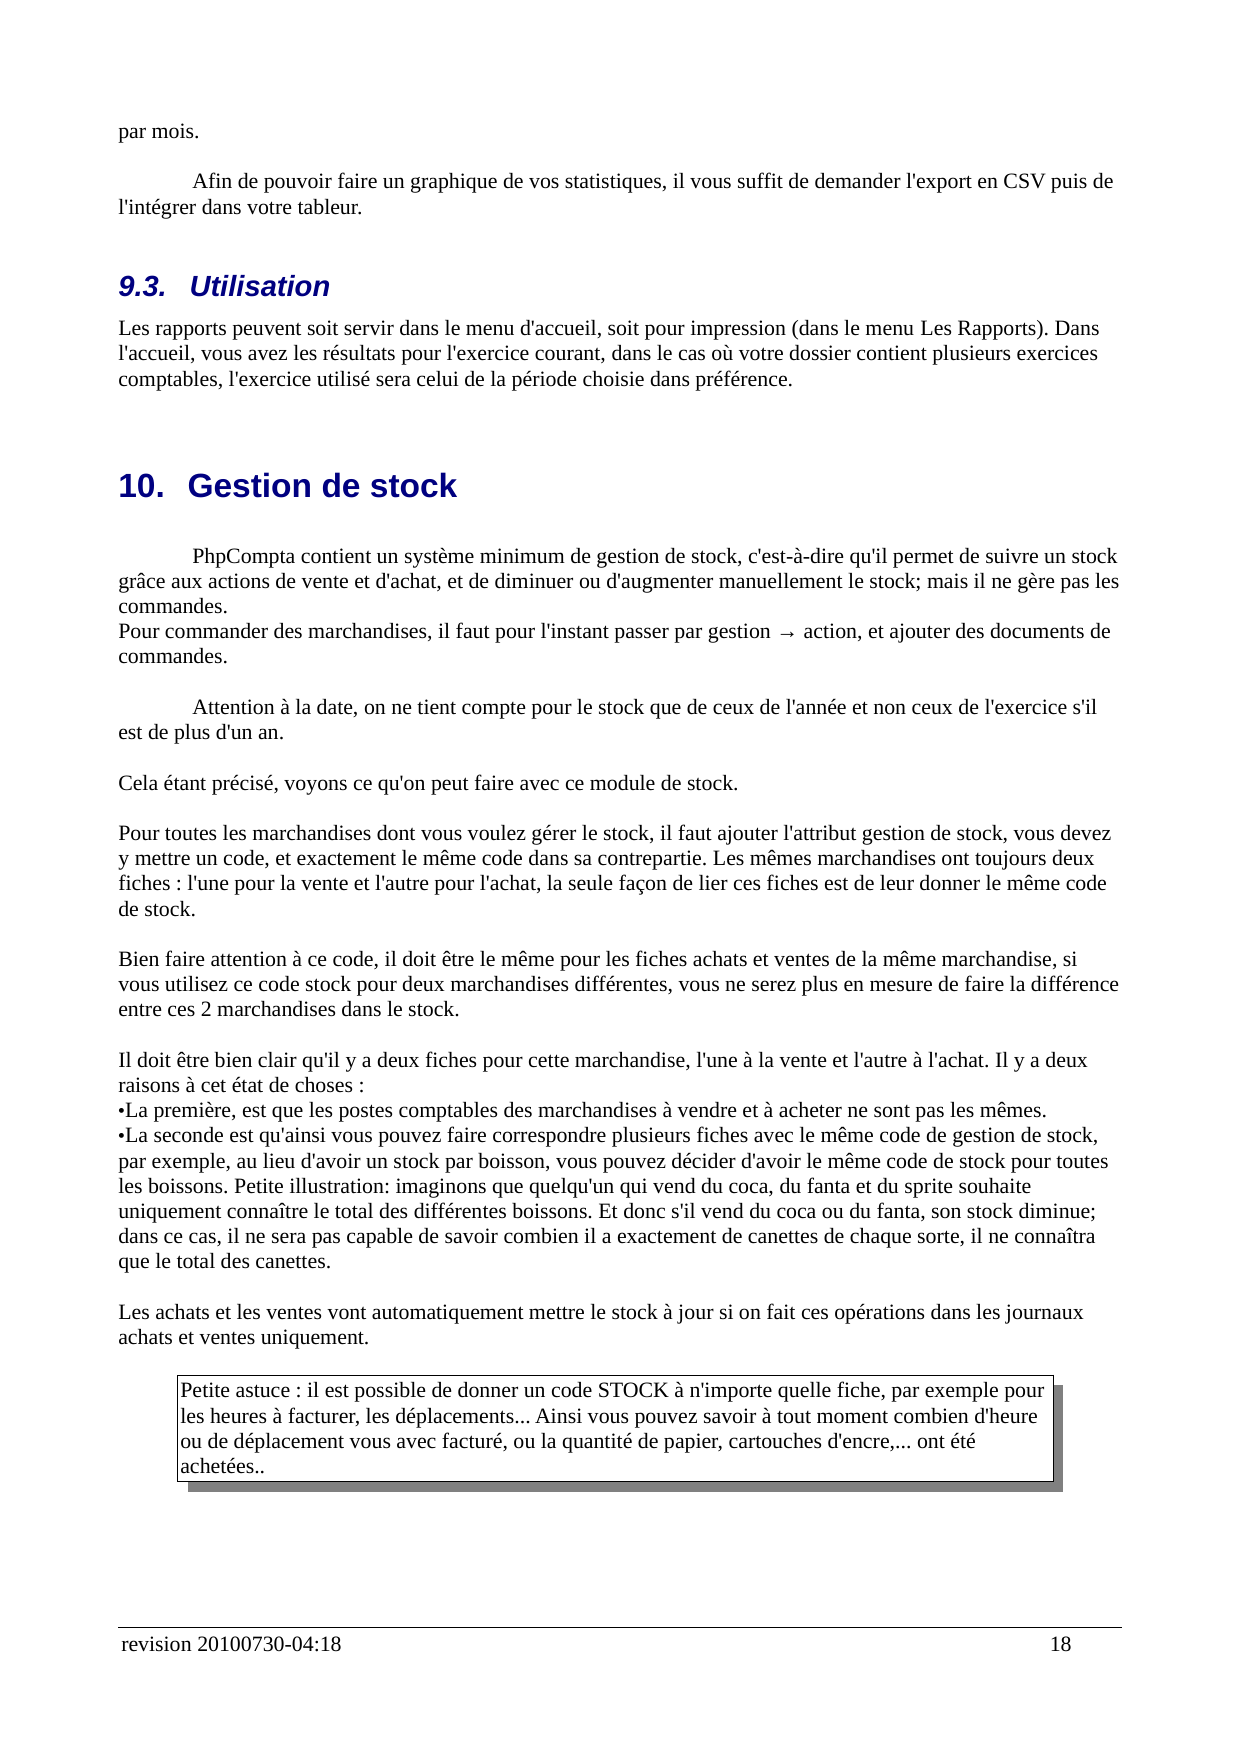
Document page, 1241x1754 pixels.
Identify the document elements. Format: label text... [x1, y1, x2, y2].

subtitle Gestion de stock [118, 466, 1122, 505]
list La seconde est qu'ainsi vous pouvez faire correspondre plusieurs fiches avec le même code de gestion de stock, par exemple, au lieu d'avoir un stock par boisson, vous pouvez décider d'avoir le même code de stock pour toutes les boissons. Petite illustration: imaginons que quelqu'un qui vend du coca, du fanta et du sprite souhaite uniquement connaître le total des différentes boissons. Et donc s'il vend du coca ou du fanta, son stock diminue; dans ce cas, il ne sera pas capable de savoir combien il a exactement de canettes de chaque sorte, il ne connaîtra que le total des canettes. [118, 1122, 1122, 1274]
text par mois. [118, 118, 1122, 143]
subtitle Utilisation [118, 269, 1122, 303]
text Pour commander des marchandises, il faut pour l'instant passer par gestion → action, et ajouter des documents de commandes. [118, 618, 1122, 669]
text Les rapports peuvent soit servir dans le menu d'accueil, soit pour impression (dans le menu Les Rapports). Dans l'accueil, vous avez les résultats pour l'exercice courant, dans le cas où votre dossier contient plusieurs exercices comptables, l'exercice utilisé sera celui de la période choisie dans préférence. [118, 315, 1122, 391]
text Il doit être bien clair qu'il y a deux fiches pour cette marchandise, l'une à la vente et l'autre à l'achat. Il y a deux raisons à cet état de choses : [118, 1047, 1122, 1097]
text Petite astuce : il est possible de donner un code STOCK à n'importe quelle fiche, par exemple pour les heures à facturer, les déplacements... Ainsi vous pouvez savoir à tout moment combien d'heure ou de déplacement vous avec facturé, ou la quantité de papier, cartouches d'encre,... ont été achetées.. [178, 1376, 1052, 1481]
text Cela étant précisé, voyons ce qu'on peut faire avec ce module de stock. [118, 769, 1122, 795]
text Pour toutes les marchandises dont vous voulez gérer le stock, il faut ajouter l'attribut gestion de stock, vous devez y mettre un code, et exactement le même code dans sa contrepartie. Les mêmes marchandises ont toujours deux fiches : l'une pour la vente et l'autre pour l'achat, la seule façon de lier ces fiches est de leur donner le même code de stock. [118, 820, 1122, 921]
text Bien faire attention à ce code, il doit être le même pour les fiches achats et ventes de la même marchandise, si vous utilisez ce code stock pour deux marchandises différentes, vous ne serez plus en mesure de faire la différence entre ces 2 marchandises dans le stock. [118, 946, 1122, 1022]
text PhpCompta contient un système minimum de gestion de stock, c'est-à-dire qu'il permet de suivre un stock grâce aux actions de vente et d'achat, et de diminuer ou d'augmenter manuellement le stock; mais il ne gère pas les commandes. [118, 543, 1122, 618]
text Afin de pouvoir faire un graphique de vos statistiques, il vous suffit de demander l'export en CSV puis de l'intégrer dans votre tableur. [118, 168, 1122, 219]
text Attention à la date, on ne tient compte pour le stock que de ceux de l'année et non ceux de l'exercice s'il est de plus d'un an. [118, 694, 1122, 744]
list La première, est que les postes comptables des marchandises à vendre et à acheter ne sont pas les mêmes. [118, 1097, 1122, 1122]
text Les achats et les ventes vont automatiquement mettre le stock à jour si on fait ces opérations dans les journaux achats et ventes uniquement. [118, 1299, 1122, 1349]
